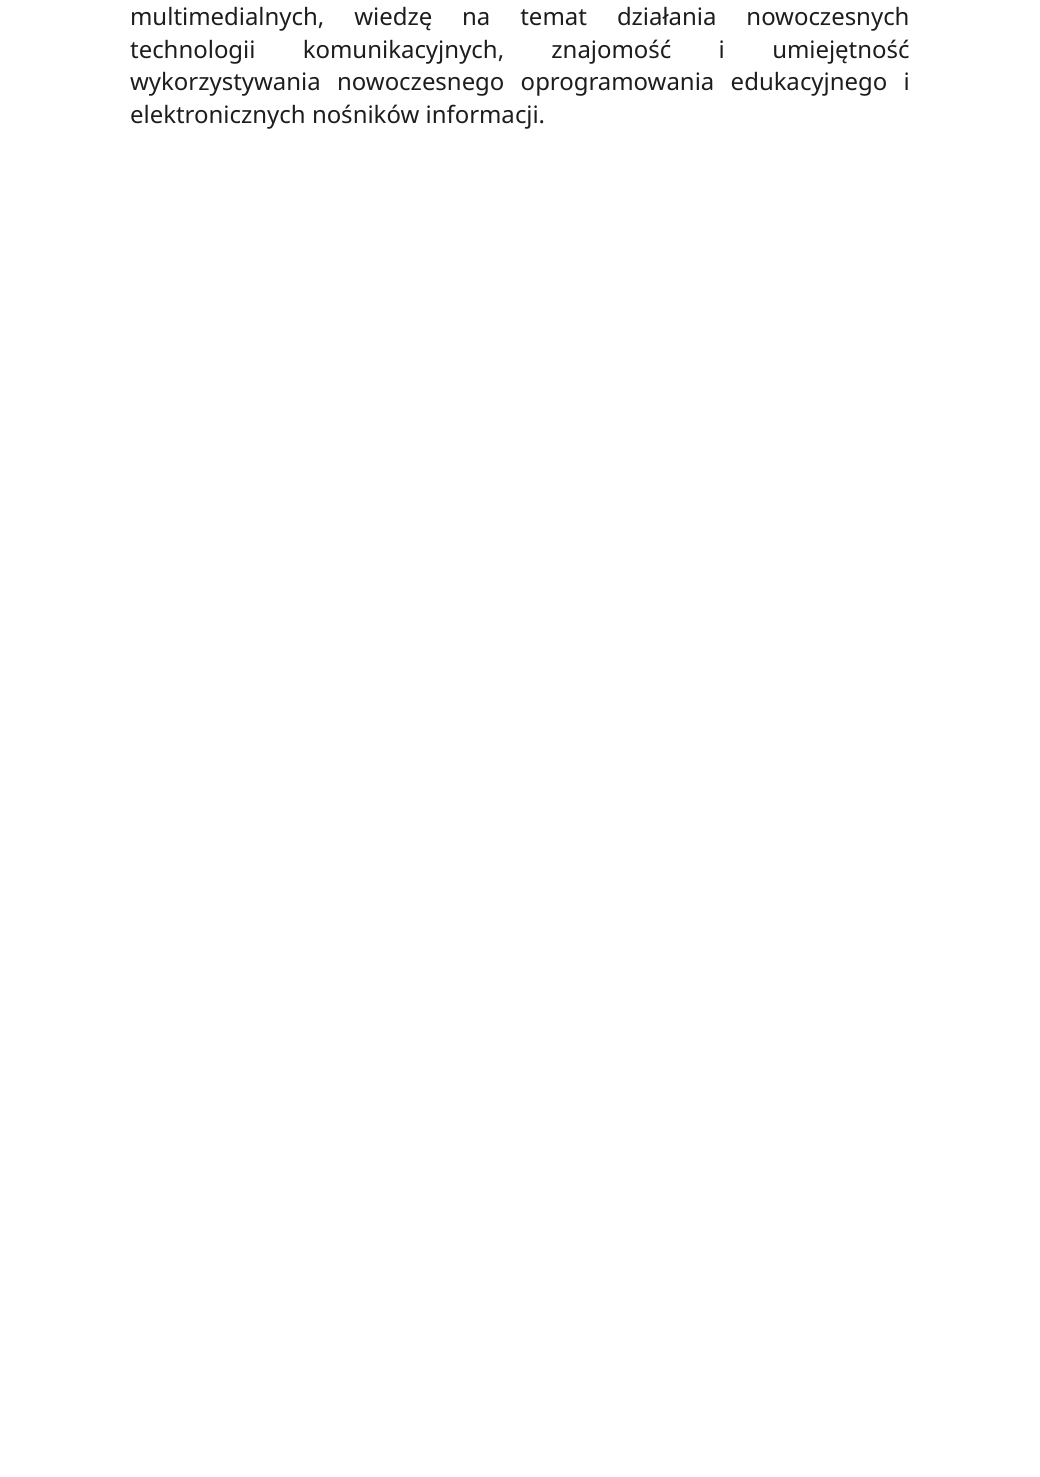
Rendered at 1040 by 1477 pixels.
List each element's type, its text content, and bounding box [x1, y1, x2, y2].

text multimedialnych, wiedzę na temat działania nowoczesnych technologii komunikacyjnych, znajomość i umiejętność wykorzystywania nowoczesnego oprogramowania edukacyjnego i elektronicznych nośników informacji. [130, 0, 910, 130]
